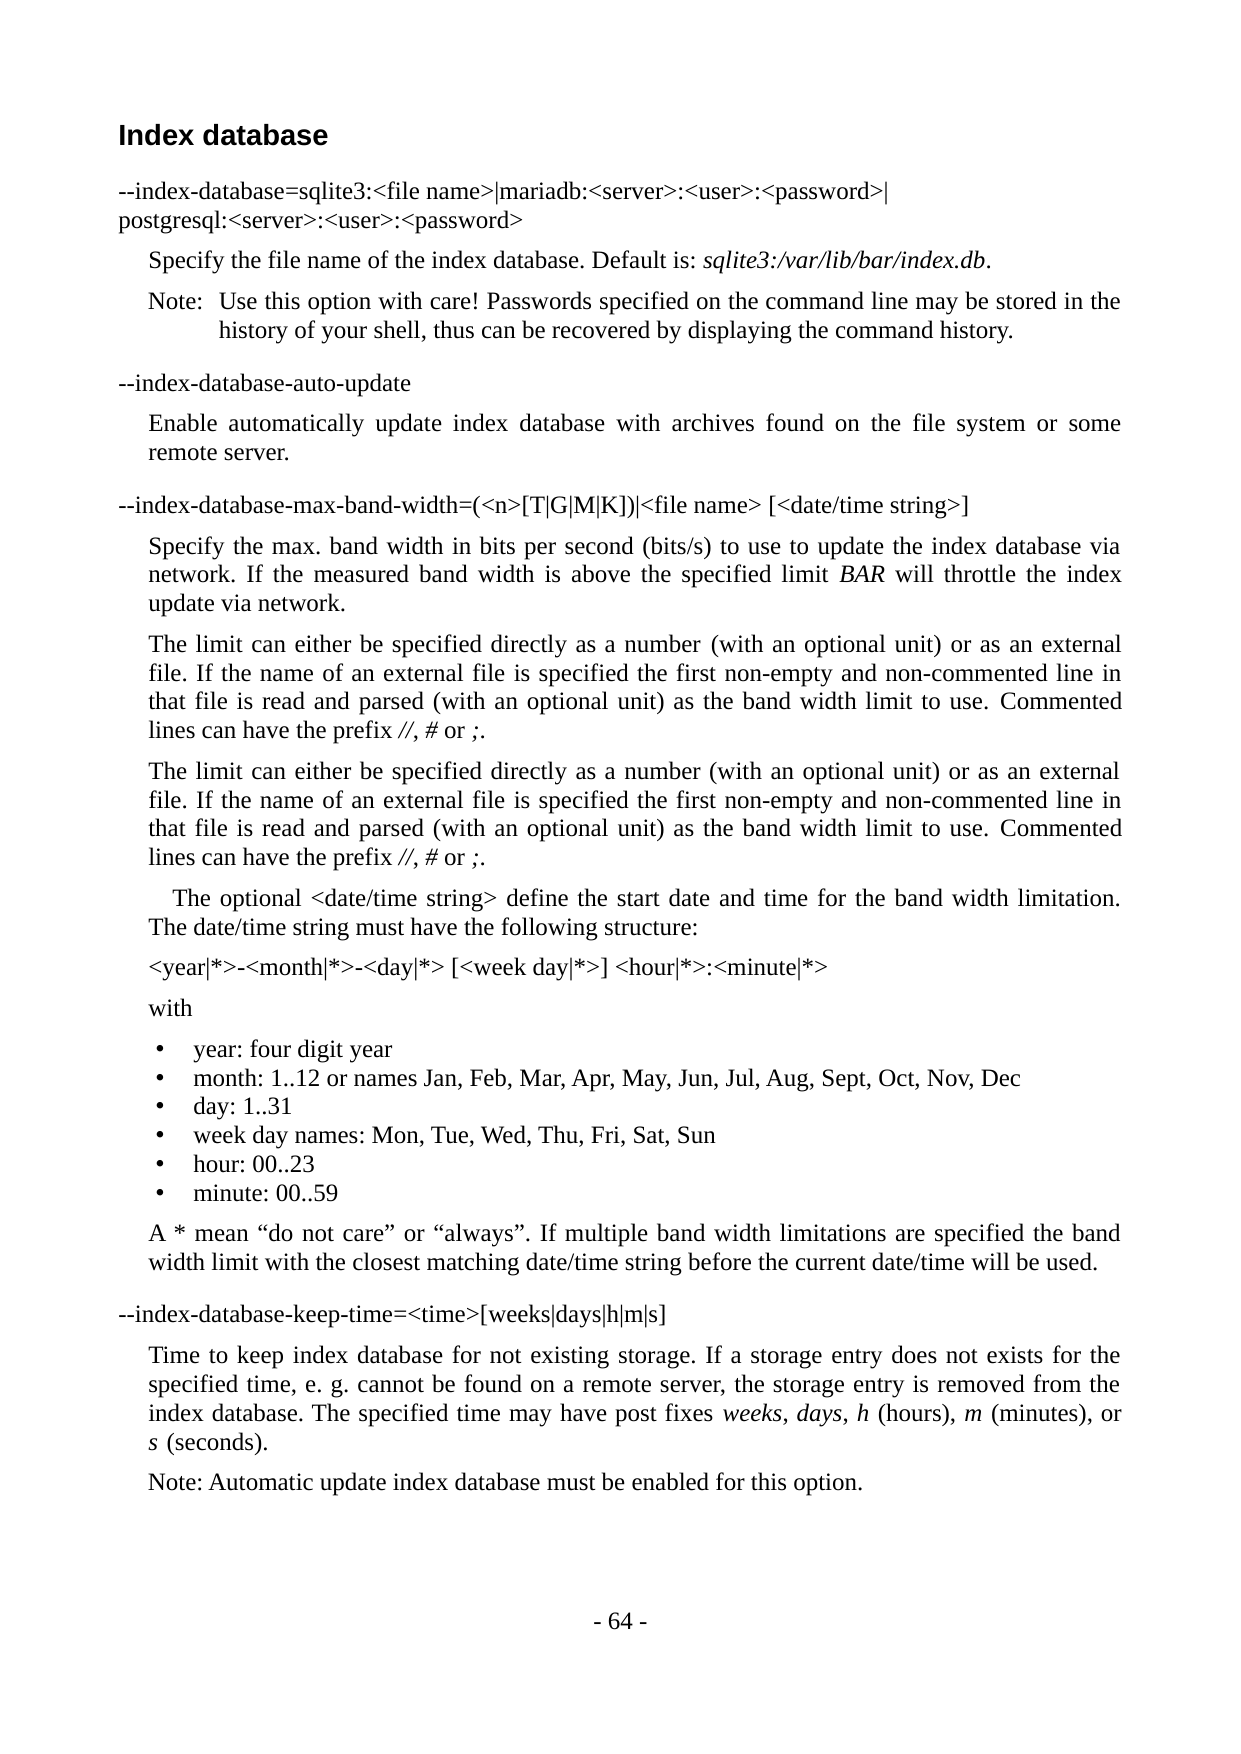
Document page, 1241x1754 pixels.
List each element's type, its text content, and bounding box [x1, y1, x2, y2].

text A * mean “do not care” or “always”. If multiple band width limitations are specified the band width limit with the closest matching date/time string before the current date/time will be used. [148, 1218, 1122, 1276]
list hour: 00..23 [156, 1149, 1122, 1178]
text Note: Automatic update index database must be enabled for this option. [148, 1467, 1122, 1496]
list week day names: Mon, Tue, Wed, Thu, Fri, Sat, Sun [156, 1120, 1122, 1149]
text with [148, 993, 1122, 1022]
list day: 1..31 [156, 1091, 1122, 1120]
title --index-database-max-band-width=(<n>[T|G|M|K])|<file name> [<date/time string>] [118, 490, 1122, 519]
text Specify the file name of the index database. Default is: sqlite3:/var/lib/bar/index.db. [148, 246, 1122, 274]
title --index-database-keep-time=<time>[weeks|days|h|m|s] [118, 1299, 1122, 1328]
text The optional <date/time string> define the start date and time for the band width limitation. The date/time string must have the following structure: [148, 883, 1122, 940]
text Time to keep index database for not existing storage. If a storage entry does not exists for the specified time, e. g. cannot be found on a remote server, the storage entry is removed from the index database. The specified time may have post fixes weeks, days, h (hours), m (minutes), or s (seconds). [148, 1340, 1122, 1455]
list minute: 00..59 [156, 1178, 1122, 1206]
list month: 1..12 or names Jan, Feb, Mar, Apr, May, Jun, Jul, Aug, Sept, Oct, Nov, Dec [156, 1063, 1122, 1091]
title --index-database-auto-update [118, 368, 1122, 397]
text <year|*>-<month|*>-<day|*> [<week day|*>] <hour|*>:<minute|*> [148, 952, 1122, 981]
subtitle Index database [118, 118, 1122, 152]
text Note: Use this option with care! Passwords specified on the command line may be stored in the history of your shell, thus can be recovered by displaying the command history. [148, 286, 1122, 344]
text Specify the max. band width in bits per second (bits/s) to use to update the index database via network. If the measured band width is above the specified limit BAR will throttle the index update via network. [148, 531, 1122, 617]
text Enable automatically update index database with archives found on the file system or some remote server. [148, 408, 1122, 466]
list year: four digit year [156, 1034, 1122, 1063]
text The limit can either be specified directly as a number (with an optional unit) or as an external file. If the name of an external file is specified the first non-empty and non-commented line in that file is read and parsed (with an optional unit) as the band width limit to use. Commented lines can have the prefix //, # or ;. [148, 629, 1122, 744]
title --index-database=sqlite3:<file name>|mariadb:<server>:<user>:<password>|postgresql:<server>:<user>:<password> [118, 176, 1122, 234]
text The limit can either be specified directly as a number (with an optional unit) or as an external file. If the name of an external file is specified the first non-empty and non-commented line in that file is read and parsed (with an optional unit) as the band width limit to use. Commented lines can have the prefix //, # or ;. [148, 756, 1122, 871]
